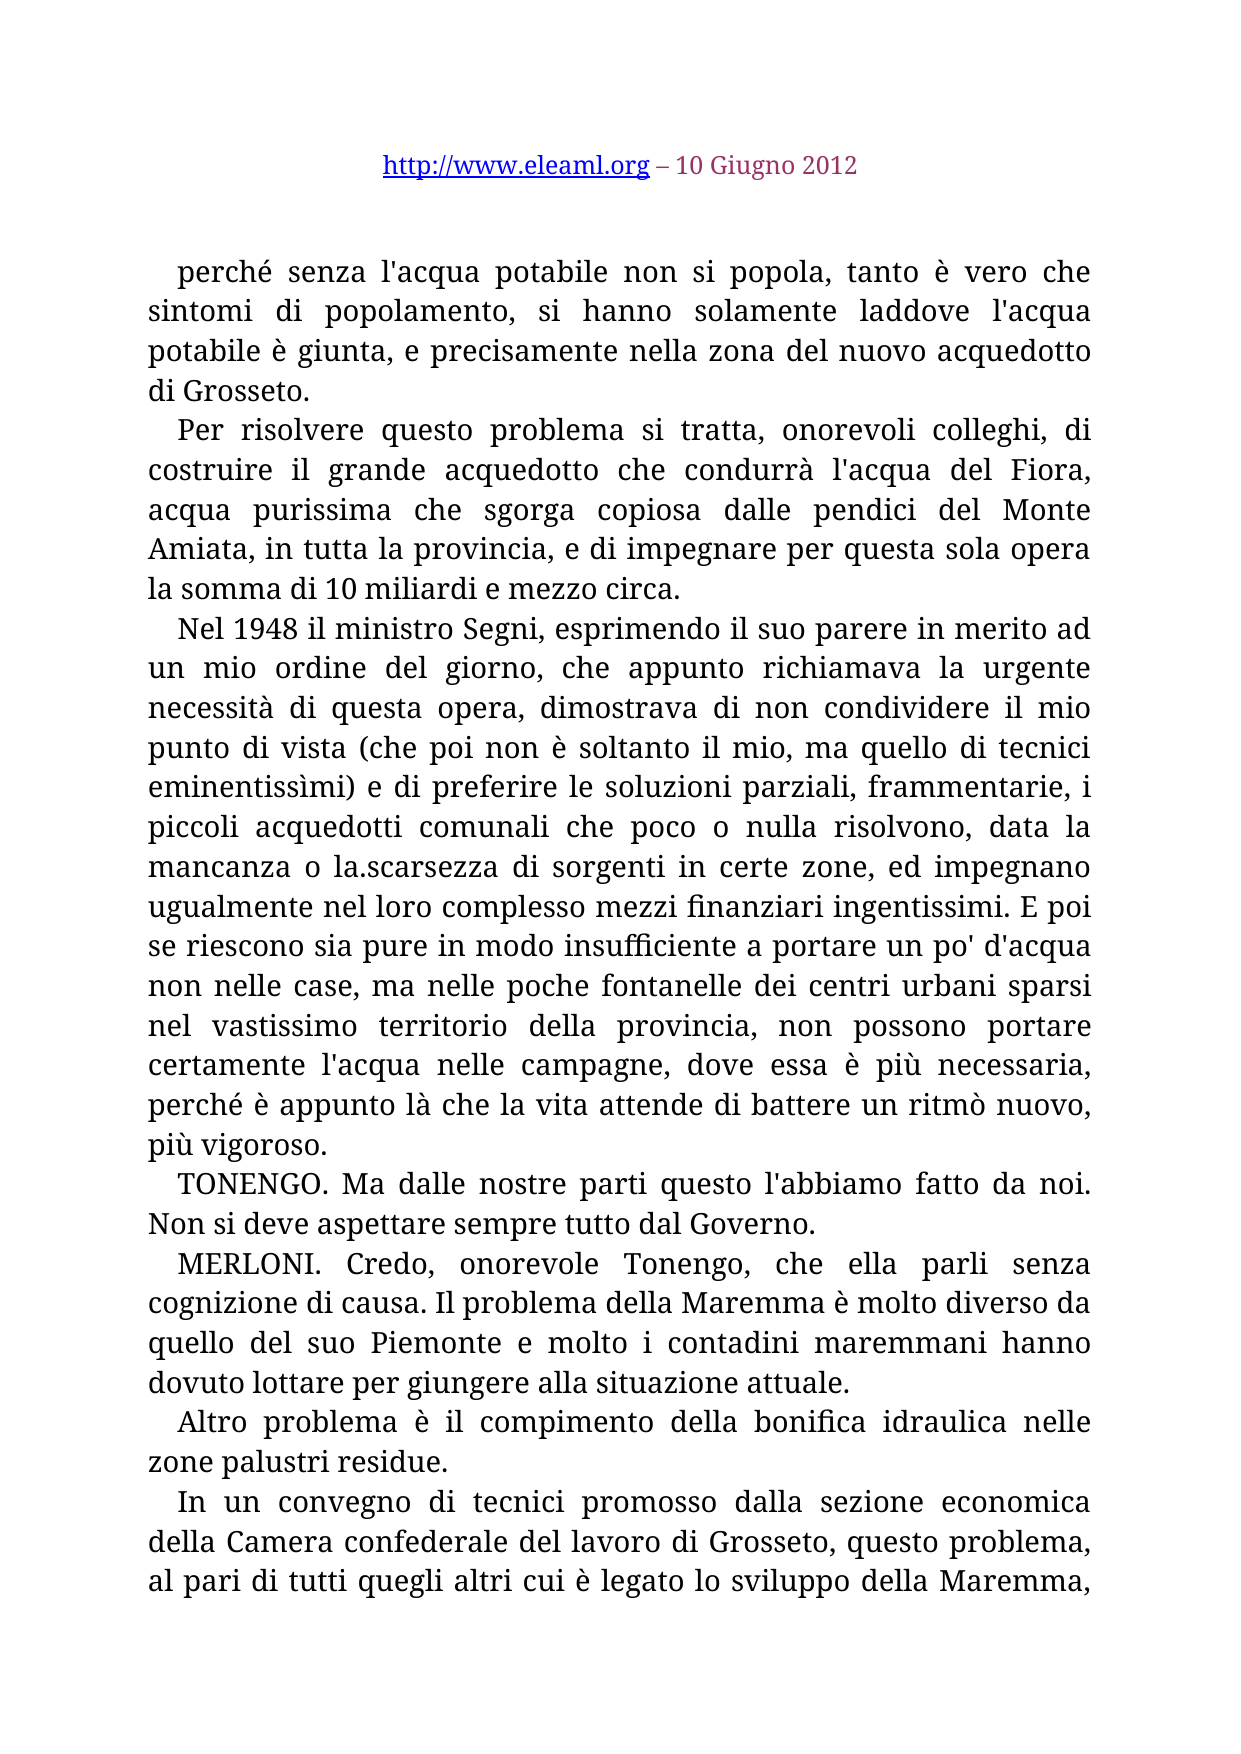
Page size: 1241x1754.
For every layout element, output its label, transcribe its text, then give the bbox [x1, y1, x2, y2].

text perché senza l'acqua potabile non si popola, tanto è vero che sintomi di popolamento, si hanno solamente laddove l'acqua potabile è giunta, e precisamente nella zona del nuovo acquedotto di Grosseto. [148, 251, 1093, 409]
text Nel 1948 il ministro Segni, esprimendo il suo parere in merito ad un mio ordine del giorno, che appunto richiamava la urgente necessità di questa opera, dimostrava di non condividere il mio punto di vista (che poi non è soltanto il mio, ma quello di tecnici eminentissìmi) e di preferire le soluzioni parziali, frammentarie, i piccoli acquedotti comunali che poco o nulla risolvono, data la mancanza o la.scarsezza di sorgenti in certe zone, ed impegnano ugualmente nel loro complesso mezzi finanziari ingentissimi. E poi se riescono sia pure in modo insufficiente a portare un po' d'acqua non nelle case, ma nelle poche fontanelle dei centri urbani sparsi nel vastissimo territorio della provincia, non possono portare certamente l'acqua nelle campagne, dove essa è più necessaria, perché è appunto là che la vita attende di battere un ritmò nuovo, più vigoroso. [148, 608, 1093, 1164]
text MERLONI. Credo, onorevole Tonengo, che ella parli senza cognizione di causa. Il problema della Maremma è molto diverso da quello del suo Piemonte e molto i contadini maremmani hanno dovuto lottare per giungere alla situazione attuale. [148, 1243, 1093, 1402]
text Altro problema è il compimento della bonifica idraulica nelle zone palustri residue. [148, 1402, 1093, 1481]
text Per risolvere questo problema si tratta, onorevoli colleghi, di costruire il grande acquedotto che condurrà l'acqua del Fiora, acqua purissima che sgorga copiosa dalle pendici del Monte Amiata, in tutta la provincia, e di impegnare per questa sola opera la somma di 10 miliardi e mezzo circa. [148, 409, 1093, 608]
text In un convegno di tecnici promosso dalla sezione economica della Camera confederale del lavoro di Grosseto, questo problema, al pari di tutti quegli altri cui è legato lo sviluppo della Maremma, [148, 1481, 1093, 1600]
text TONENGO. Ma dalle nostre parti questo l'abbiamo fatto da noi. Non si deve aspettare sempre tutto dal Governo. [148, 1164, 1093, 1243]
